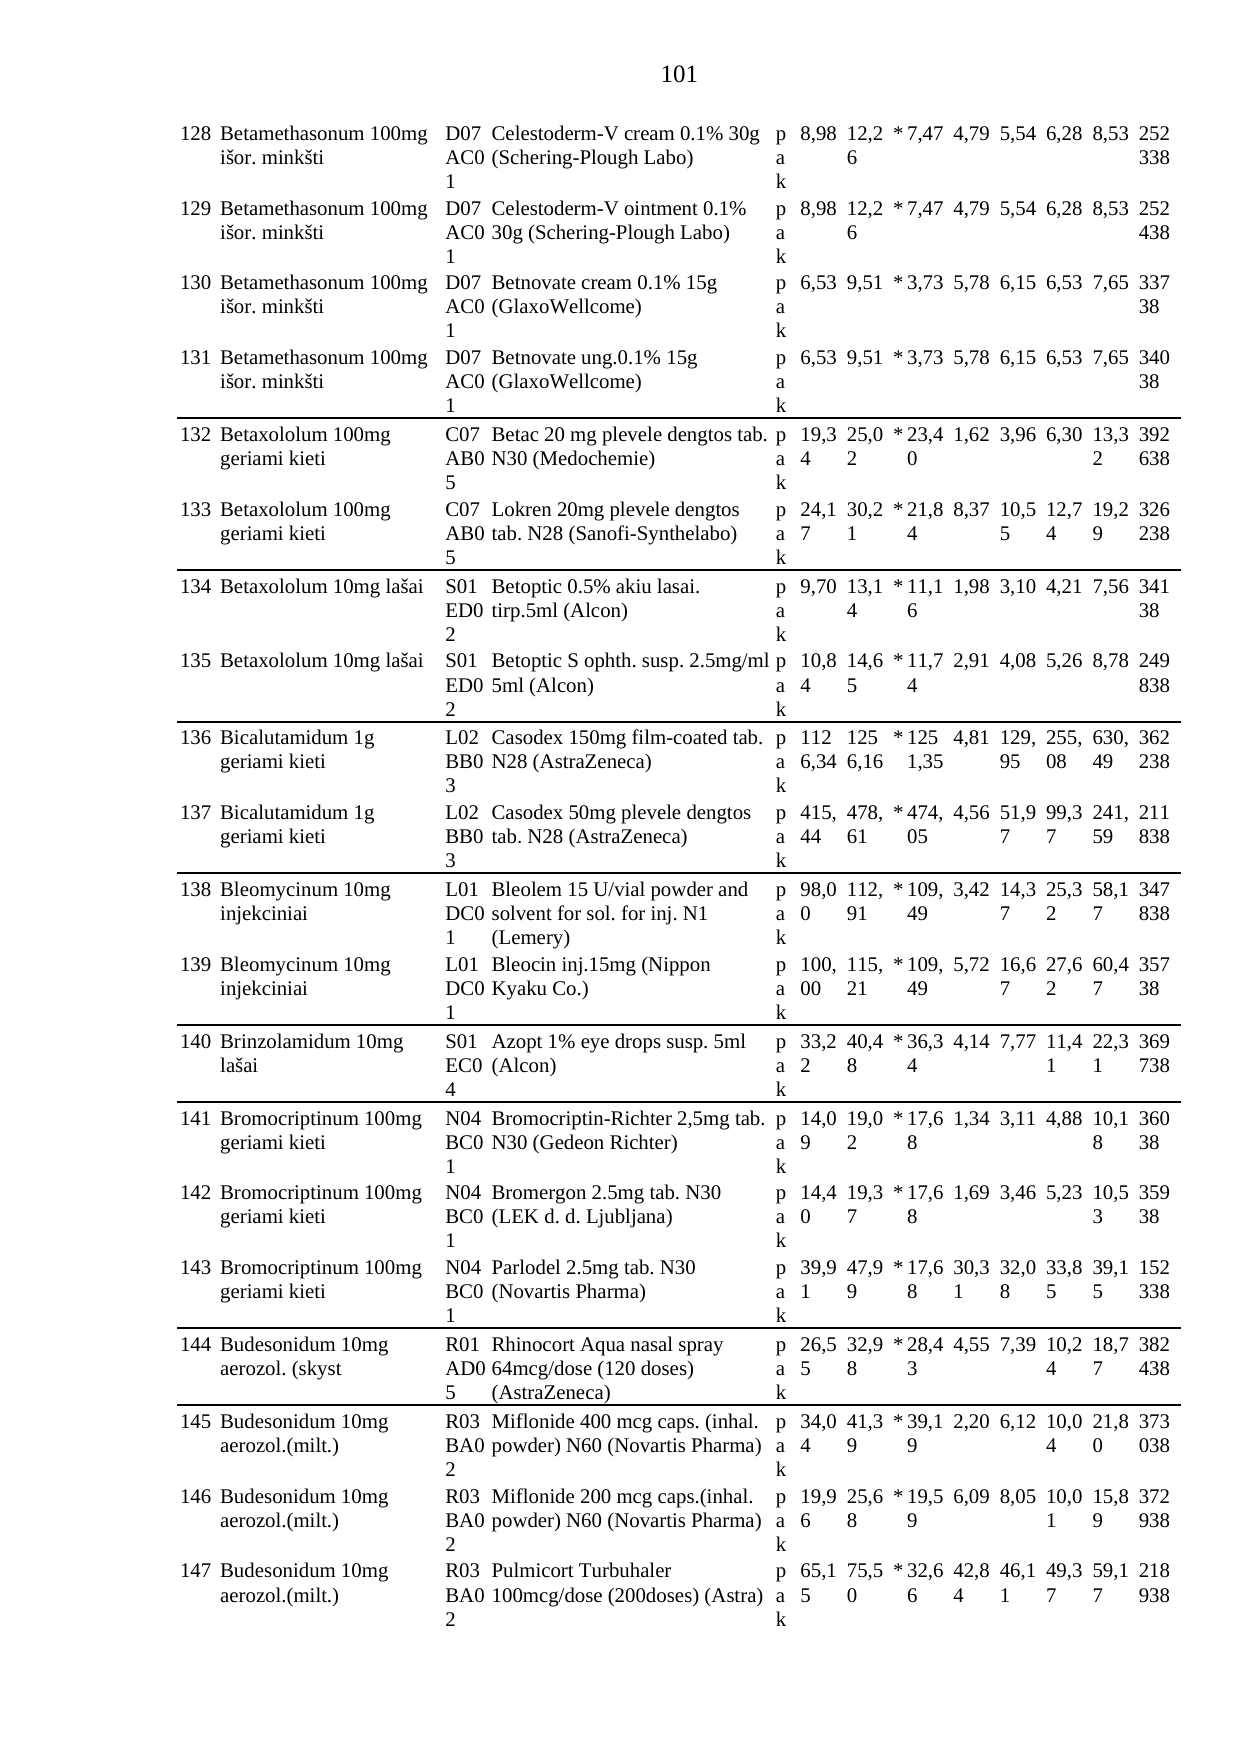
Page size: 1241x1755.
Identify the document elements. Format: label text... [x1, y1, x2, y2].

table_cell 145 [177, 1406, 217, 1481]
table_cell 8,37 [951, 494, 997, 569]
table_cell R01AD05 [443, 1329, 489, 1404]
table_cell 25,32 [1043, 874, 1089, 949]
table_cell 138 [177, 874, 217, 949]
table_cell 1256,16 [844, 723, 890, 797]
table_cell 39,91 [798, 1253, 844, 1327]
table_cell Budesonidum 10mg aerozol. (skyst [218, 1329, 443, 1404]
table_cell 99,37 [1043, 798, 1089, 872]
table_cell 60,47 [1090, 949, 1136, 1024]
table_cell 4,55 [951, 1329, 997, 1404]
table_cell 382438 [1136, 1329, 1181, 1404]
table_cell 3,96 [997, 419, 1043, 494]
table_cell pak [773, 949, 798, 1024]
table_cell * [890, 1329, 904, 1404]
table_cell * [890, 1178, 904, 1252]
table_cell Bromocriptinum 100mg geriami kieti [218, 1178, 443, 1252]
table_cell 4,56 [951, 798, 997, 872]
table_cell 130 [177, 268, 217, 342]
table_cell 21,84 [904, 494, 951, 569]
table_cell 12,74 [1043, 494, 1089, 569]
table_cell 8,53 [1090, 118, 1136, 193]
table_cell 7,77 [997, 1026, 1043, 1101]
table_cell 9,51 [844, 268, 890, 342]
table_cell 47,99 [844, 1253, 890, 1327]
table_cell 8,53 [1090, 193, 1136, 268]
table_cell 10,55 [997, 494, 1043, 569]
table_cell 369738 [1136, 1026, 1181, 1101]
table_cell 3,73 [904, 343, 951, 417]
table_cell S01ED02 [443, 646, 489, 721]
table_cell Brinzolamidum 10mg lašai [218, 1026, 443, 1101]
table_cell 474,05 [904, 798, 951, 872]
table_cell * [890, 1481, 904, 1556]
table_cell 39,15 [1090, 1253, 1136, 1327]
table_cell Bromergon 2.5mg tab. N30 (LEK d. d. Ljubljana) [489, 1178, 773, 1252]
table_cell Bromocriptinum 100mg geriami kieti [218, 1253, 443, 1327]
table_cell 25,68 [844, 1481, 890, 1556]
table_cell Betnovate cream 0.1% 15g (GlaxoWellcome) [489, 268, 773, 342]
table_cell 27,62 [1043, 949, 1089, 1024]
table_cell 326238 [1136, 494, 1181, 569]
table_cell 40,48 [844, 1026, 890, 1101]
table_cell 4,21 [1043, 571, 1089, 646]
table_cell 30,31 [951, 1253, 997, 1327]
table_cell L02BB03 [443, 723, 489, 797]
table_cell Bicalutamidum 1g geriami kieti [218, 723, 443, 797]
table_cell 152338 [1136, 1253, 1181, 1327]
table_cell 6,09 [951, 1481, 997, 1556]
table_cell 17,68 [904, 1253, 951, 1327]
table_cell 6,12 [997, 1406, 1043, 1481]
table_cell 134 [177, 571, 217, 646]
table_cell * [890, 268, 904, 342]
table_cell 21,80 [1090, 1406, 1136, 1481]
table_cell 11,41 [1043, 1026, 1089, 1101]
table_cell 13,14 [844, 571, 890, 646]
table_cell 6,30 [1043, 419, 1089, 494]
table_cell Bleomycinum 10mg injekciniai [218, 874, 443, 949]
table_cell 140 [177, 1026, 217, 1101]
table_cell 4,81 [951, 723, 997, 797]
table_cell 4,88 [1043, 1103, 1089, 1178]
table_cell Betamethasonum 100mg išor. minkšti [218, 193, 443, 268]
table_cell 100,00 [798, 949, 844, 1024]
table_cell 51,97 [997, 798, 1043, 872]
table_cell 372938 [1136, 1481, 1181, 1556]
table_cell 33,85 [1043, 1253, 1089, 1327]
table_cell 362238 [1136, 723, 1181, 797]
table_cell pak [773, 1103, 798, 1178]
table_cell 5,78 [951, 268, 997, 342]
table_cell D07AC01 [443, 118, 489, 193]
table_cell Casodex 50mg plevele dengtos tab. N28 (AstraZeneca) [489, 798, 773, 872]
table_cell Pulmicort Turbuhaler 100mcg/dose (200doses) (Astra) [489, 1556, 773, 1631]
table_cell 35938 [1136, 1178, 1181, 1252]
table_cell 24,17 [798, 494, 844, 569]
table_cell Bleomycinum 10mg injekciniai [218, 949, 443, 1024]
table_cell 49,37 [1043, 1556, 1089, 1631]
table_cell 115,21 [844, 949, 890, 1024]
table_cell Betoptic 0.5% akiu lasai. tirp.5ml (Alcon) [489, 571, 773, 646]
table_cell 18,77 [1090, 1329, 1136, 1404]
table_cell 10,84 [798, 646, 844, 721]
table_cell 415,44 [798, 798, 844, 872]
table_cell Rhinocort Aqua nasal spray 64mcg/dose (120 doses) (AstraZeneca) [489, 1329, 773, 1404]
table_cell 6,53 [798, 268, 844, 342]
table_cell Miflonide 200 mcg caps.(inhal. powder) N60 (Novartis Pharma) [489, 1481, 773, 1556]
table_cell pak [773, 1406, 798, 1481]
table_cell 5,54 [997, 193, 1043, 268]
table_cell 36038 [1136, 1103, 1181, 1178]
table_cell 1126,34 [798, 723, 844, 797]
table_cell * [890, 343, 904, 417]
table_cell 5,23 [1043, 1178, 1089, 1252]
table_cell pak [773, 1253, 798, 1327]
table_cell 7,65 [1090, 343, 1136, 417]
table_cell Budesonidum 10mg aerozol.(milt.) [218, 1556, 443, 1631]
table_cell * [890, 118, 904, 193]
table_cell L02BB03 [443, 798, 489, 872]
table_cell pak [773, 1481, 798, 1556]
table_cell pak [773, 723, 798, 797]
table_cell Budesonidum 10mg aerozol.(milt.) [218, 1481, 443, 1556]
table_cell 23,40 [904, 419, 951, 494]
table_cell Budesonidum 10mg aerozol.(milt.) [218, 1406, 443, 1481]
table_cell pak [773, 874, 798, 949]
table_cell * [890, 874, 904, 949]
table_cell 347838 [1136, 874, 1181, 949]
table_cell 17,68 [904, 1103, 951, 1178]
table_cell 392638 [1136, 419, 1181, 494]
table_cell R03BA02 [443, 1406, 489, 1481]
table_cell 1,98 [951, 571, 997, 646]
table_cell * [890, 1253, 904, 1327]
table_cell 2,20 [951, 1406, 997, 1481]
table_cell 13,32 [1090, 419, 1136, 494]
table_cell 9,70 [798, 571, 844, 646]
table_cell 144 [177, 1329, 217, 1404]
table_cell 139 [177, 949, 217, 1024]
table_cell 3,46 [997, 1178, 1043, 1252]
table_cell 109,49 [904, 874, 951, 949]
table_cell 5,54 [997, 118, 1043, 193]
table_cell Betaxololum 100mg geriami kieti [218, 419, 443, 494]
table_cell 373038 [1136, 1406, 1181, 1481]
table_cell 4,79 [951, 118, 997, 193]
table_cell Betamethasonum 100mg išor. minkšti [218, 118, 443, 193]
table_cell 146 [177, 1481, 217, 1556]
table_cell 478,61 [844, 798, 890, 872]
table_cell * [890, 1406, 904, 1481]
table_cell pak [773, 1026, 798, 1101]
table_cell 132 [177, 419, 217, 494]
table_cell 6,28 [1043, 193, 1089, 268]
table_cell Betamethasonum 100mg išor. minkšti [218, 268, 443, 342]
table_cell 19,96 [798, 1481, 844, 1556]
table_cell 249838 [1136, 646, 1181, 721]
table_cell 10,04 [1043, 1406, 1089, 1481]
table_cell Betaxololum 10mg lašai [218, 646, 443, 721]
table_cell 255,08 [1043, 723, 1089, 797]
table_cell N04BC01 [443, 1178, 489, 1252]
table_cell 241,59 [1090, 798, 1136, 872]
table_cell 22,31 [1090, 1026, 1136, 1101]
table_cell 19,29 [1090, 494, 1136, 569]
table_cell 3,73 [904, 268, 951, 342]
table_cell 15,89 [1090, 1481, 1136, 1556]
table_cell 41,39 [844, 1406, 890, 1481]
table_cell pak [773, 118, 798, 193]
table_cell 135 [177, 646, 217, 721]
table_cell 30,21 [844, 494, 890, 569]
table_cell pak [773, 646, 798, 721]
table_cell Bicalutamidum 1g geriami kieti [218, 798, 443, 872]
table_cell 28,43 [904, 1329, 951, 1404]
table_cell 98,00 [798, 874, 844, 949]
table_cell 17,68 [904, 1178, 951, 1252]
table_cell 16,67 [997, 949, 1043, 1024]
table_cell pak [773, 571, 798, 646]
table_cell L01DC01 [443, 874, 489, 949]
table_cell * [890, 494, 904, 569]
table_cell 25,02 [844, 419, 890, 494]
table_cell pak [773, 798, 798, 872]
table_cell 46,11 [997, 1556, 1043, 1631]
table_cell 143 [177, 1253, 217, 1327]
table_cell Bromocriptin-Richter 2,5mg tab. N30 (Gedeon Richter) [489, 1103, 773, 1178]
table_cell Betamethasonum 100mg išor. minkšti [218, 343, 443, 417]
table_cell 10,18 [1090, 1103, 1136, 1178]
table_cell 136 [177, 723, 217, 797]
table_cell 34038 [1136, 343, 1181, 417]
table_cell 8,98 [798, 193, 844, 268]
table_cell R03BA02 [443, 1556, 489, 1631]
table_cell 14,09 [798, 1103, 844, 1178]
table_cell 11,74 [904, 646, 951, 721]
table_cell 26,55 [798, 1329, 844, 1404]
table_cell R03BA02 [443, 1481, 489, 1556]
table_cell 32,98 [844, 1329, 890, 1404]
table_cell * [890, 646, 904, 721]
table_cell 32,66 [904, 1556, 951, 1631]
table_cell 75,50 [844, 1556, 890, 1631]
table_cell 19,02 [844, 1103, 890, 1178]
table_cell 6,15 [997, 268, 1043, 342]
table_cell 32,08 [997, 1253, 1043, 1327]
table_cell pak [773, 1178, 798, 1252]
table_cell 19,37 [844, 1178, 890, 1252]
table_cell S01ED02 [443, 571, 489, 646]
table_cell 10,01 [1043, 1481, 1089, 1556]
table_cell 34138 [1136, 571, 1181, 646]
table_cell 7,56 [1090, 571, 1136, 646]
table_cell 36,34 [904, 1026, 951, 1101]
table_cell 1,69 [951, 1178, 997, 1252]
table_cell * [890, 798, 904, 872]
table_cell Lokren 20mg plevele dengtos tab. N28 (Sanofi-Synthelabo) [489, 494, 773, 569]
table_cell 1,62 [951, 419, 997, 494]
table_cell 33738 [1136, 268, 1181, 342]
table_cell 6,53 [1043, 268, 1089, 342]
table_cell 65,15 [798, 1556, 844, 1631]
table_cell 129 [177, 193, 217, 268]
table_cell * [890, 949, 904, 1024]
table_cell 10,24 [1043, 1329, 1089, 1404]
table_cell 5,78 [951, 343, 997, 417]
table_cell 1251,35 [904, 723, 951, 797]
table_cell 35738 [1136, 949, 1181, 1024]
table_cell Betaxololum 100mg geriami kieti [218, 494, 443, 569]
table_cell 12,26 [844, 193, 890, 268]
table_cell 142 [177, 1178, 217, 1252]
table_cell 33,22 [798, 1026, 844, 1101]
table_cell 137 [177, 798, 217, 872]
table_cell 128 [177, 118, 217, 193]
table_cell * [890, 1103, 904, 1178]
table_cell 5,26 [1043, 646, 1089, 721]
table_cell * [890, 1026, 904, 1101]
table_cell 8,78 [1090, 646, 1136, 721]
table_cell Celestoderm-V ointment 0.1% 30g (Schering-Plough Labo) [489, 193, 773, 268]
table_cell 39,19 [904, 1406, 951, 1481]
table_cell 9,51 [844, 343, 890, 417]
table_cell 7,39 [997, 1329, 1043, 1404]
table_cell Bleocin inj.15mg (Nippon Kyaku Co.) [489, 949, 773, 1024]
table_cell 19,59 [904, 1481, 951, 1556]
table_cell 112,91 [844, 874, 890, 949]
table_cell 6,15 [997, 343, 1043, 417]
table_cell 7,47 [904, 193, 951, 268]
table_cell 252338 [1136, 118, 1181, 193]
table_cell 59,17 [1090, 1556, 1136, 1631]
table_cell 58,17 [1090, 874, 1136, 949]
table_cell N04BC01 [443, 1103, 489, 1178]
table_cell 12,26 [844, 118, 890, 193]
table_cell Azopt 1% eye drops susp. 5ml (Alcon) [489, 1026, 773, 1101]
table_cell L01DC01 [443, 949, 489, 1024]
table_cell 4,79 [951, 193, 997, 268]
table_cell 8,98 [798, 118, 844, 193]
table_cell S01EC04 [443, 1026, 489, 1101]
table_cell Miflonide 400 mcg caps. (inhal. powder) N60 (Novartis Pharma) [489, 1406, 773, 1481]
table_cell pak [773, 268, 798, 342]
table_cell * [890, 419, 904, 494]
table_cell N04BC01 [443, 1253, 489, 1327]
table_cell 141 [177, 1103, 217, 1178]
table_cell D07AC01 [443, 343, 489, 417]
table_cell 10,53 [1090, 1178, 1136, 1252]
table_cell pak [773, 419, 798, 494]
table_cell 211838 [1136, 798, 1181, 872]
table_cell 11,16 [904, 571, 951, 646]
table_cell Casodex 150mg film-coated tab. N28 (AstraZeneca) [489, 723, 773, 797]
table_cell pak [773, 1556, 798, 1631]
table_cell Celestoderm-V cream 0.1% 30g (Schering-Plough Labo) [489, 118, 773, 193]
table_cell 147 [177, 1556, 217, 1631]
table_cell Betnovate ung.0.1% 15g (GlaxoWellcome) [489, 343, 773, 417]
table_cell 42,84 [951, 1556, 997, 1631]
table_cell * [890, 193, 904, 268]
table_cell Betaxololum 10mg lašai [218, 571, 443, 646]
table_cell Betoptic S ophth. susp. 2.5mg/ml 5ml (Alcon) [489, 646, 773, 721]
table_cell C07AB05 [443, 494, 489, 569]
table_cell pak [773, 343, 798, 417]
table_cell 3,42 [951, 874, 997, 949]
table_cell 19,34 [798, 419, 844, 494]
table_cell 133 [177, 494, 217, 569]
table_cell 14,37 [997, 874, 1043, 949]
table_cell pak [773, 193, 798, 268]
table_cell 630,49 [1090, 723, 1136, 797]
table_cell * [890, 723, 904, 797]
table_cell 6,28 [1043, 118, 1089, 193]
table_cell 5,72 [951, 949, 997, 1024]
table_cell * [890, 571, 904, 646]
table_cell Bleolem 15 U/vial powder and solvent for sol. for inj. N1 (Lemery) [489, 874, 773, 949]
table_cell 4,08 [997, 646, 1043, 721]
table_cell 3,10 [997, 571, 1043, 646]
table_cell 3,11 [997, 1103, 1043, 1178]
table_cell 14,40 [798, 1178, 844, 1252]
table_cell 14,65 [844, 646, 890, 721]
table_cell 7,47 [904, 118, 951, 193]
table_cell Bromocriptinum 100mg geriami kieti [218, 1103, 443, 1178]
table_cell Parlodel 2.5mg tab. N30 (Novartis Pharma) [489, 1253, 773, 1327]
table_cell 6,53 [1043, 343, 1089, 417]
table_cell 1,34 [951, 1103, 997, 1178]
table_cell D07AC01 [443, 268, 489, 342]
table_cell * [890, 1556, 904, 1631]
table_cell 129,95 [997, 723, 1043, 797]
table_cell D07AC01 [443, 193, 489, 268]
table_cell 2,91 [951, 646, 997, 721]
table_cell pak [773, 1329, 798, 1404]
table_cell 34,04 [798, 1406, 844, 1481]
table_cell 6,53 [798, 343, 844, 417]
table_cell 252438 [1136, 193, 1181, 268]
table_cell 218938 [1136, 1556, 1181, 1631]
table_cell 4,14 [951, 1026, 997, 1101]
table_cell Betac 20 mg plevele dengtos tab. N30 (Medochemie) [489, 419, 773, 494]
table_cell 7,65 [1090, 268, 1136, 342]
table_cell 131 [177, 343, 217, 417]
table_cell 109,49 [904, 949, 951, 1024]
table_cell 8,05 [997, 1481, 1043, 1556]
table_cell C07AB05 [443, 419, 489, 494]
table_cell pak [773, 494, 798, 569]
